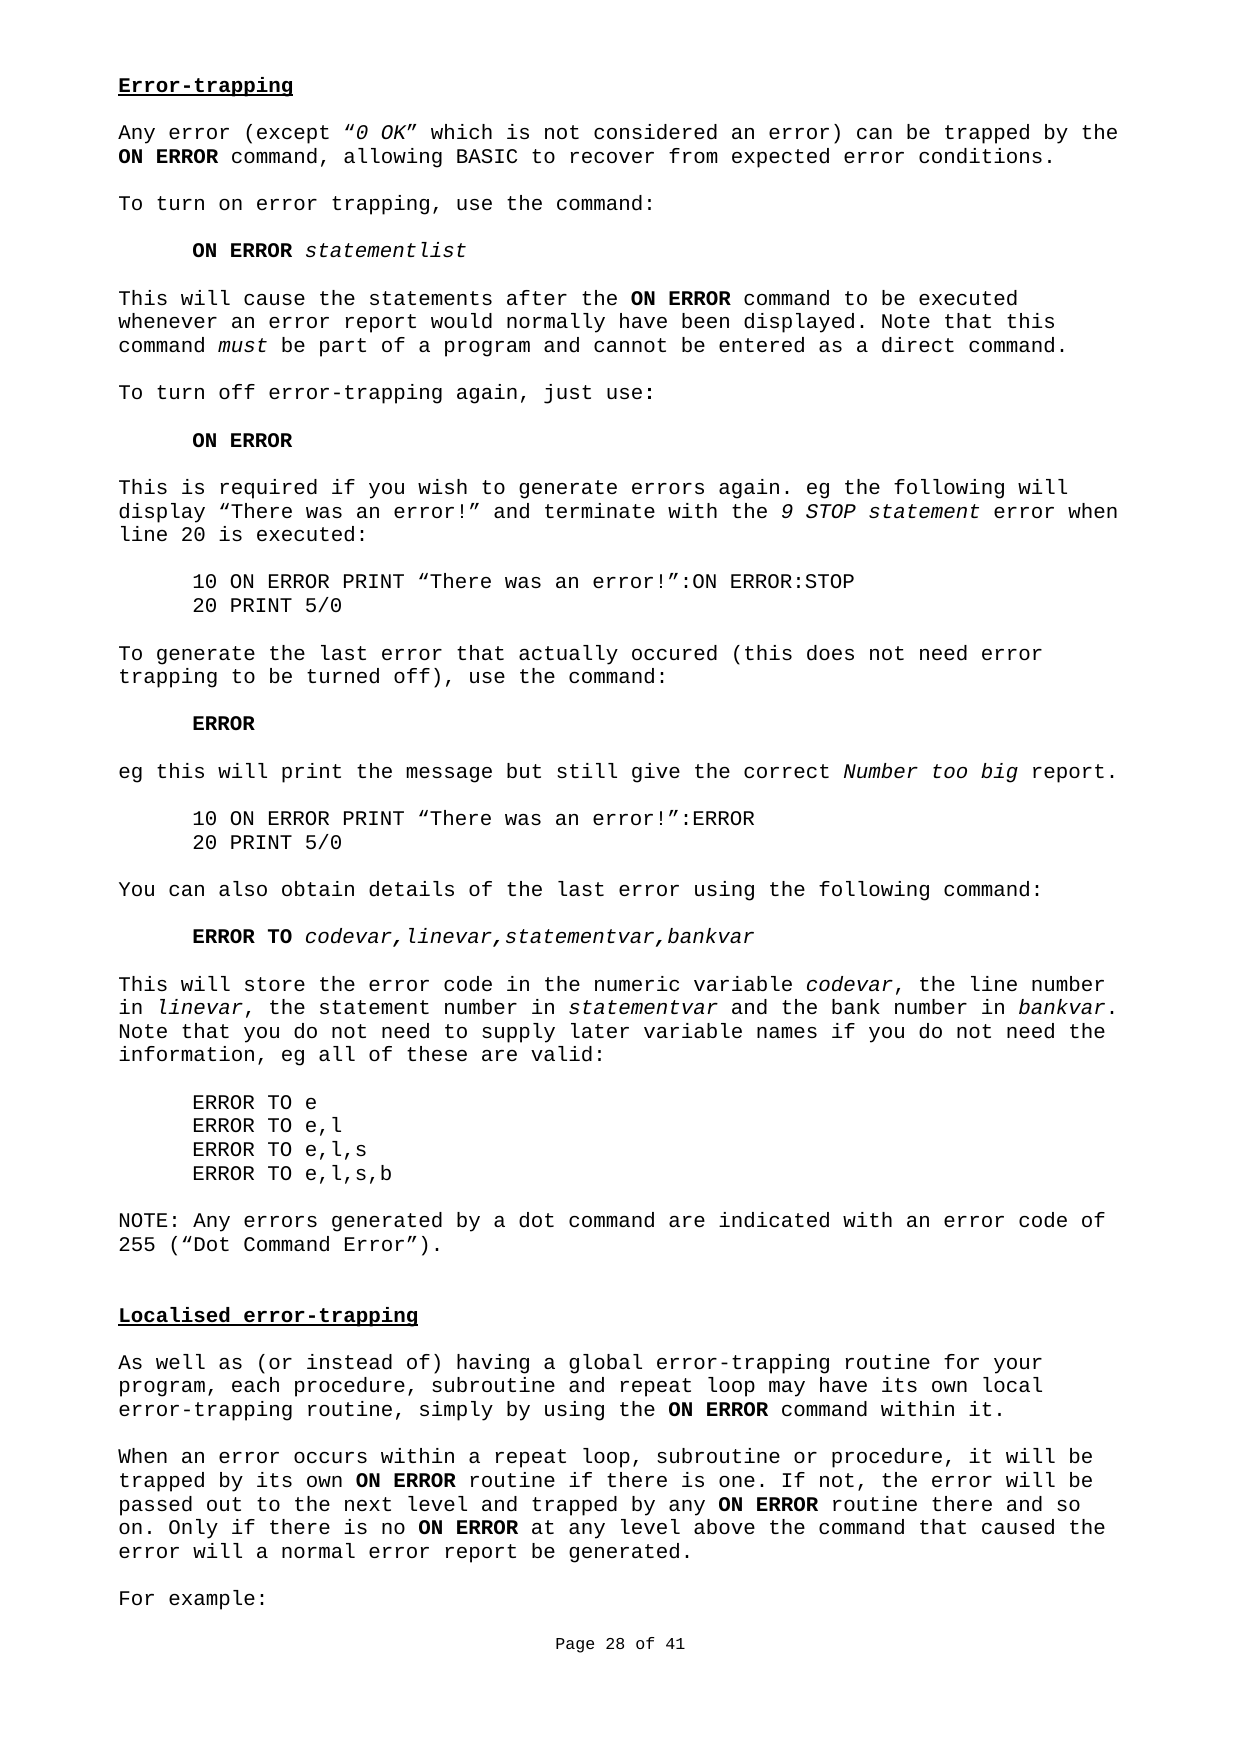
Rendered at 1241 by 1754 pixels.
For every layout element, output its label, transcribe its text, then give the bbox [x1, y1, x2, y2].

text ERROR [118, 713, 1122, 737]
text Note that you do not need to supply later variable names if you do not need the information, eg all of these are valid: [118, 1021, 1122, 1068]
text To turn off error-trapping again, just use: [118, 382, 1122, 406]
text This will store the error code in the numeric variable codevar, the line number in linevar, the statement number in statementvar and the bank number in bankvar. [118, 973, 1122, 1021]
text As well as (or instead of) having a global error-trapping routine for your program, each procedure, subroutine and repeat loop may have its own local error-trapping routine, simply by using the ON ERROR command within it. [118, 1352, 1122, 1423]
text ERROR TO e,l [118, 1115, 1122, 1139]
text ON ERROR [118, 430, 1122, 453]
text Any error (except “0 OK” which is not considered an error) can be trapped by the ON ERROR command, allowing BASIC to recover from expected error conditions. [118, 122, 1122, 169]
text 20 PRINT 5/0 [118, 595, 1122, 619]
text When an error occurs within a repeat loop, subroutine or procedure, it will be trapped by its own ON ERROR routine if there is one. If not, the error will be passed out to the next level and trapped by any ON ERROR routine there and so on. Only if there is no ON ERROR at any level above the command that caused the error will a normal error report be generated. [118, 1446, 1122, 1565]
text ERROR TO e,l,s,b [118, 1163, 1122, 1186]
text For example: [118, 1588, 1122, 1612]
text eg this will print the message but still give the correct Number too big report. [118, 761, 1122, 784]
text ERROR TO codevar,linevar,statementvar,bankvar [118, 926, 1122, 950]
text ERROR TO e,l,s [118, 1139, 1122, 1163]
text Error-trapping [118, 75, 1122, 99]
text To turn on error trapping, use the command: [118, 193, 1122, 217]
text ERROR TO e [118, 1092, 1122, 1115]
text 10 ON ERROR PRINT “There was an error!”:ERROR [118, 808, 1122, 832]
text ON ERROR statementlist [118, 241, 1122, 264]
text This will cause the statements after the ON ERROR command to be executed whenever an error report would normally have been displayed. Note that this command must be part of a program and cannot be entered as a direct command. [118, 288, 1122, 359]
text 20 PRINT 5/0 [118, 832, 1122, 855]
text You can also obtain details of the last error using the following command: [118, 879, 1122, 903]
text To generate the last error that actually occured (this does not need error trapping to be turned off), use the command: [118, 642, 1122, 690]
text This is required if you wish to generate errors again. eg the following will display “There was an error!” and terminate with the 9 STOP statement error when line 20 is executed: [118, 477, 1122, 548]
text Localised error-trapping [118, 1304, 1122, 1328]
text 10 ON ERROR PRINT “There was an error!”:ON ERROR:STOP [118, 572, 1122, 595]
text NOTE: Any errors generated by a dot command are indicated with an error code of 255 (“Dot Command Error”). [118, 1210, 1122, 1257]
